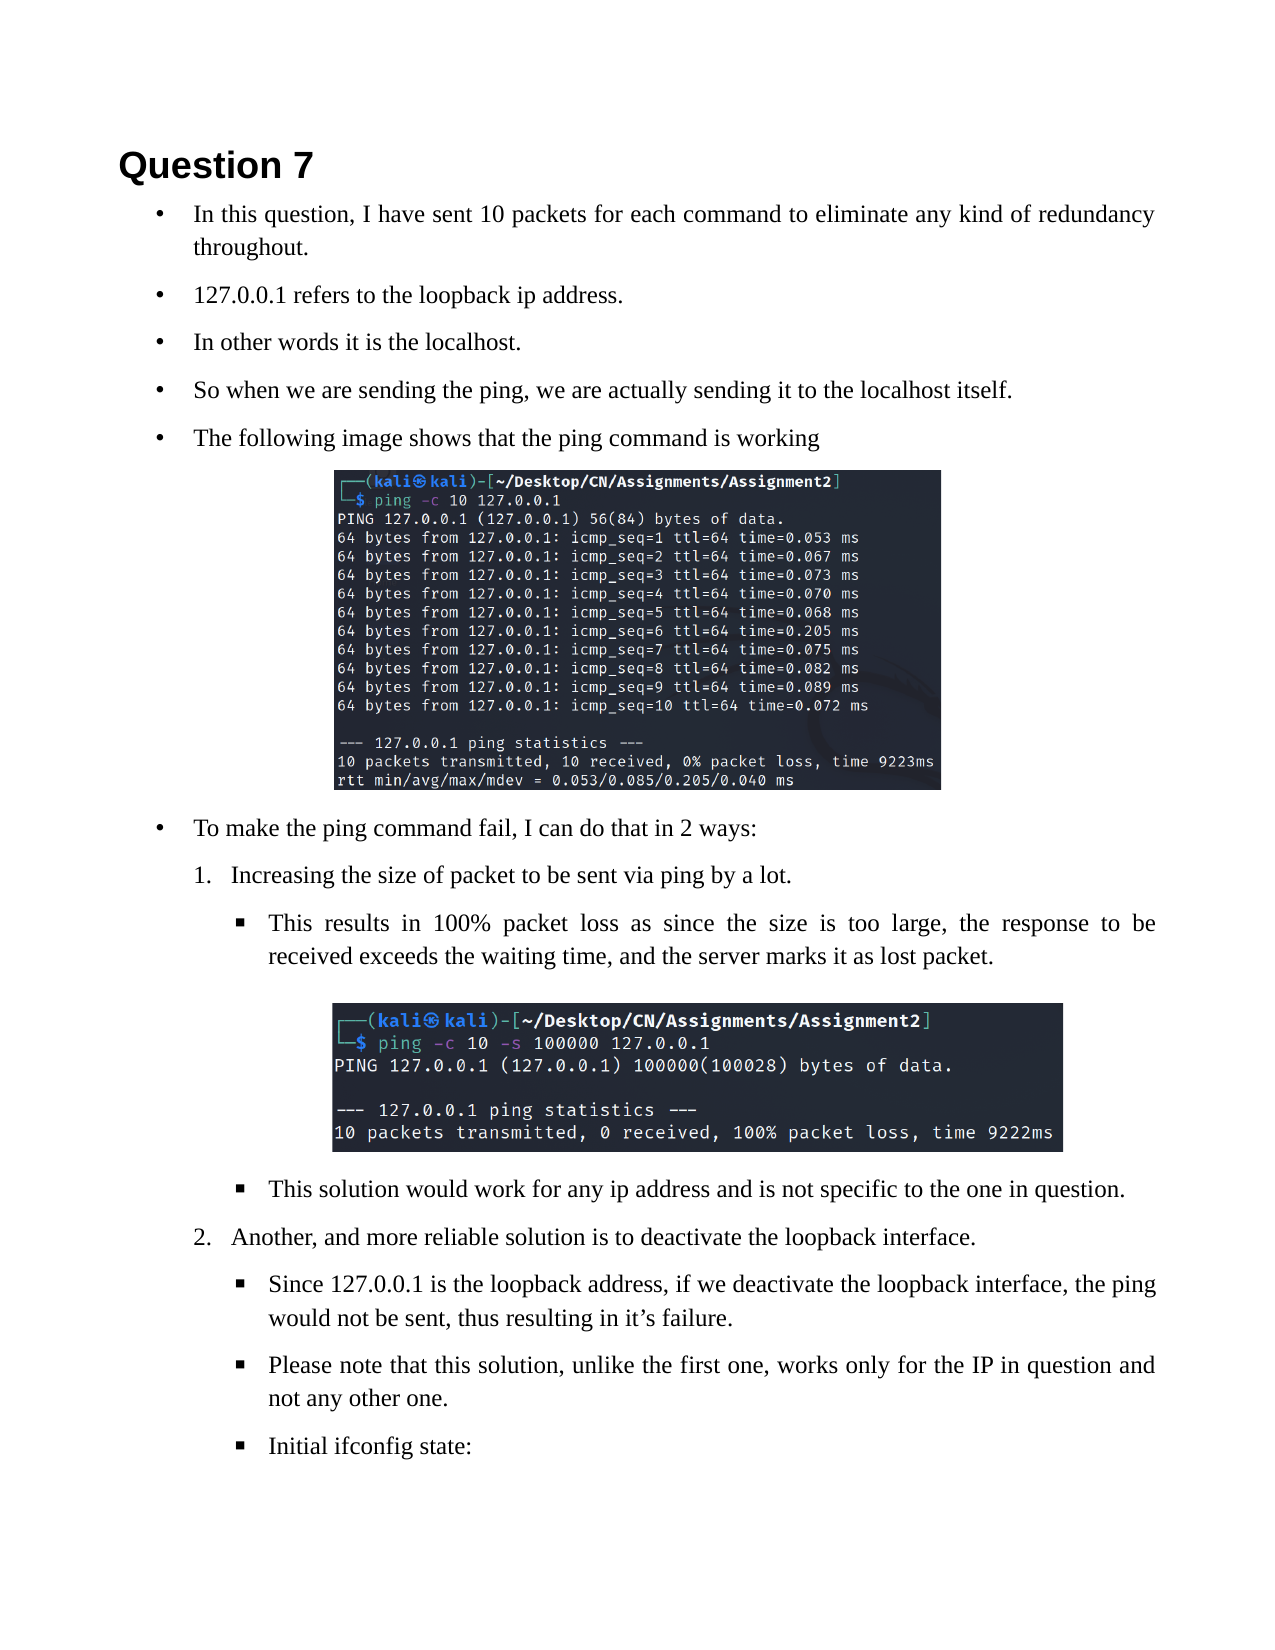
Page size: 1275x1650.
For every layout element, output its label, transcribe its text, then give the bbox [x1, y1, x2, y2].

list Increasing the size of packet to be sent via ping by a lot. [193, 861, 1157, 889]
list Please note that this solution, unlike the first one, works only for the IP in question and not any other one. [231, 1350, 1157, 1412]
picture [334, 470, 942, 790]
list This results in 100% packet loss as since the size is too large, the response to be received exceeds the waiting time, and the server marks it as lost packet. [231, 908, 1157, 970]
list Another, and more reliable solution is to deactivate the loopback interface. [193, 1222, 1157, 1251]
list 127.0.0.1 refers to the loopback ip address. [156, 280, 1157, 309]
list The following image shows that the ping command is working [156, 423, 1157, 451]
list So when we are sending the ping, we are actually sending it to the localhost itself. [156, 375, 1157, 404]
subtitle Question 7 [118, 143, 1157, 187]
list In other words it is the localhost. [156, 327, 1157, 356]
list Since 127.0.0.1 is the loopback address, if we deactivate the loopback interface, the ping would not be sent, thus resulting in it’s failure. [231, 1269, 1157, 1331]
list In this question, I have sent 10 packets for each command to eliminate any kind of redundancy throughout. [156, 199, 1157, 261]
picture [332, 1003, 1064, 1152]
list To make the ping command fail, I can do that in 2 ways: [156, 790, 1157, 842]
list Initial ifconfig state: [231, 1431, 1157, 1459]
list This solution would work for any ip address and is not specific to the one in question. [231, 989, 1157, 1203]
